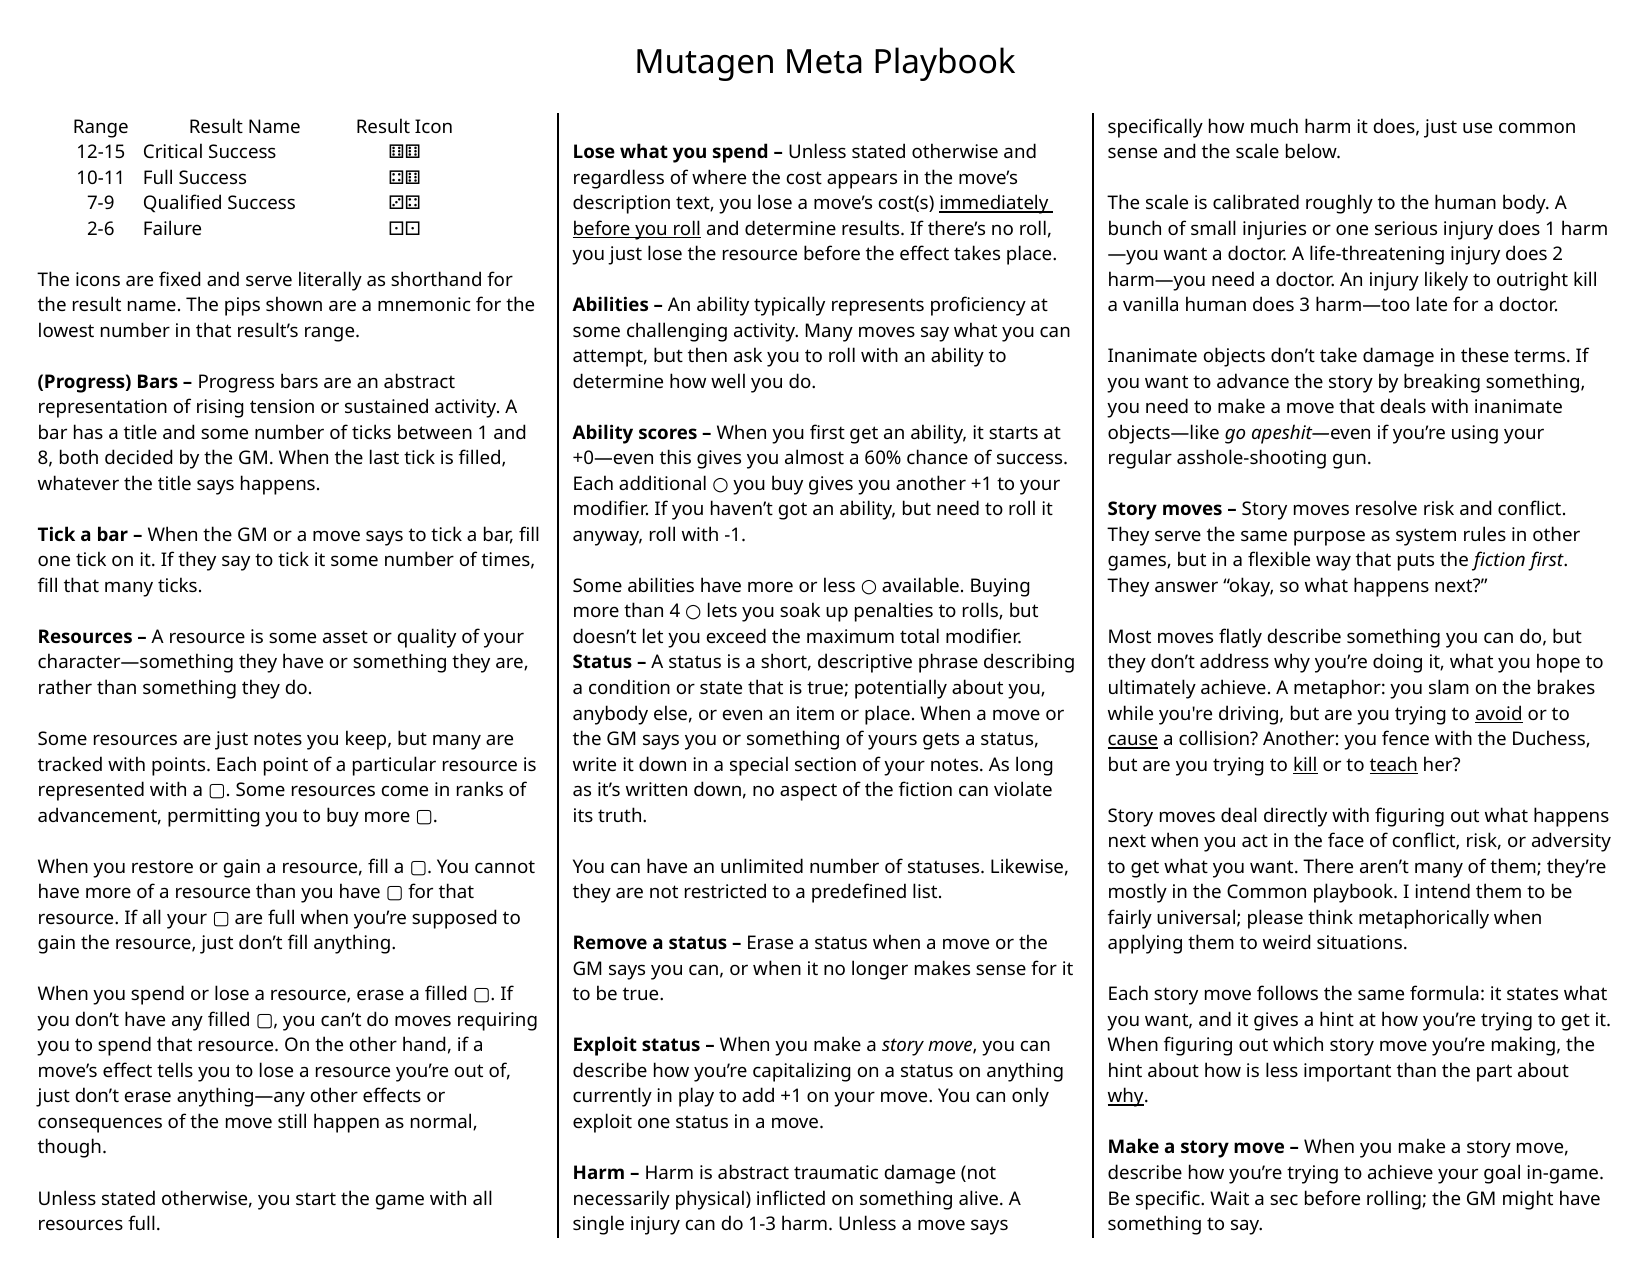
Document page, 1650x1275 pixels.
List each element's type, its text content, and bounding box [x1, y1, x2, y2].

text Abilities – An ability typically represents proficiency at some challenging activity. Many moves say what you can attempt, but then ask you to roll with an ability to determine how well you do. [572, 292, 1077, 394]
text The icons are fixed and serve literally as shorthand for the result name. The pips shown are a mnemonic for the lowest number in that result’s range. [37, 266, 542, 343]
text Some resources are just notes you keep, but many are tracked with points. Each point of a particular resource is represented with a ▢. Some resources come in ranks of advancement, permitting you to buy more ▢. [37, 725, 542, 827]
table_header Result Name [143, 113, 347, 138]
table_cell Critical Success [143, 139, 347, 164]
table_cell ⚀⚀ [347, 215, 462, 241]
table_cell Qualified Success [143, 190, 347, 215]
table_cell ⚃⚅ [347, 164, 462, 189]
text Lose what you spend – Unless stated otherwise and regardless of where the cost appears in the move’s description text, you lose a move’s cost(s) immediately before you roll and determine results. If there’s no roll, you just lose the resource before the effect takes place. [572, 138, 1077, 266]
text Status – A status is a short, descriptive phrase describing a condition or state that is true; potentially about you, anybody else, or even an item or place. When a move or the GM says you or something of yours gets a status, write it down in a special section of your notes. As long as it’s written down, no aspect of the fiction can violate its truth. [572, 649, 1077, 827]
table_cell 7-9 [59, 190, 143, 215]
text When you restore or gain a resource, fill a ▢. You cannot have more of a resource than you have ▢ for that resource. If all your ▢ are full when you’re supposed to gain the resource, just don’t fill anything. [37, 853, 542, 955]
text The scale is calibrated roughly to the human body. A bunch of small injuries or one serious injury does 1 harm—you want a doctor. A life-threatening injury does 2 harm—you need a doctor. An injury likely to outright kill a vanilla human does 3 harm—too late for a doctor. [1107, 189, 1612, 317]
text Inanimate objects don’t take damage in these terms. If you want to advance the story by breaking something, you need to make a move that deals with inanimate objects—like go apeshit—even if you’re using your regular asshole-shooting gun. [1107, 343, 1612, 470]
table_cell 10-11 [59, 164, 143, 189]
text Remove a status – Erase a status when a move or the GM says you can, or when it no longer makes sense for it to be true. [572, 929, 1077, 1006]
table_header Range [59, 113, 143, 138]
table_header Result Icon [347, 113, 462, 138]
text Unless stated otherwise, you start the game with all resources full. [37, 1185, 542, 1236]
text When you spend or lose a resource, erase a filled ▢. If you don’t have any filled ▢, you can’t do moves requiring you to spend that resource. On the other hand, if a move’s effect tells you to lose a resource you’re out of, just don’t erase anything—any other effects or consequences of the move still happen as normal, though. [37, 981, 542, 1159]
table_cell 2-6 [59, 215, 143, 241]
text Exploit status – When you make a story move, you can describe how you’re capitalizing on a status on anything currently in play to add +1 on your move. You can only exploit one status in a move. [572, 1032, 1077, 1134]
text (Progress) Bars – Progress bars are an abstract representation of rising tension or sustained activity. A bar has a title and some number of ticks between 1 and 8, both decided by the GM. When the last tick is filled, whatever the title says happens. [37, 368, 542, 496]
text Story moves – Story moves resolve risk and conflict. They serve the same purpose as system rules in other games, but in a flexible way that puts the fiction first. They answer “okay, so what happens next?” [1107, 496, 1612, 598]
text Most moves flatly describe something you can do, but they don’t address why you’re doing it, what you hope to ultimately achieve. A metaphor: you slam on the brakes while you're driving, but are you trying to avoid or to cause a collision? Another: you fence with the Duchess, but are you trying to kill or to teach her? [1107, 623, 1612, 776]
text Story moves deal directly with figuring out what happens next when you act in the face of conflict, risk, or adversity to get what you want. There aren’t many of them; they’re mostly in the Common playbook. I intend them to be fairly universal; please think metaphorically when applying them to weird situations. [1107, 802, 1612, 955]
table_cell 12-15 [59, 139, 143, 164]
text You can have an unlimited number of statuses. Likewise, they are not restricted to a predefined list. [572, 853, 1077, 904]
text Ability scores – When you first get an ability, it starts at +0—even this gives you almost a 60% chance of success. Each additional ○ you buy gives you another +1 to your modifier. If you haven’t got an ability, but need to roll it anyway, roll with -1. [572, 419, 1077, 547]
table_cell ⚂⚃ [347, 190, 462, 215]
table_cell Full Success [143, 164, 347, 189]
text Make a story move – When you make a story move, describe how you’re trying to achieve your goal in-game. Be specific. Wait a sec before rolling; the GM might have something to say. [1107, 1134, 1612, 1236]
text Some abilities have more or less ○ available. Buying more than 4 ○ lets you soak up penalties to rolls, but doesn’t let you exceed the maximum total modifier. [572, 572, 1077, 649]
text specifically how much harm it does, just use common sense and the scale below. [1107, 113, 1612, 164]
text Resources – A resource is some asset or quality of your character—something they have or something they are, rather than something they do. [37, 623, 542, 700]
text Harm – Harm is abstract traumatic damage (not necessarily physical) inflicted on something alive. A single injury can do 1-3 harm. Unless a move says [572, 1159, 1077, 1236]
table_cell Failure [143, 215, 347, 241]
table_cell ⚅⚅ [347, 139, 462, 164]
text Tick a bar – When the GM or a move says to tick a bar, fill one tick on it. If they say to tick it some number of times, fill that many ticks. [37, 521, 542, 598]
text Each story move follows the same formula: it states what you want, and it gives a hint at how you’re trying to get it. When figuring out which story move you’re making, the hint about how is less important than the part about why. [1107, 981, 1612, 1108]
